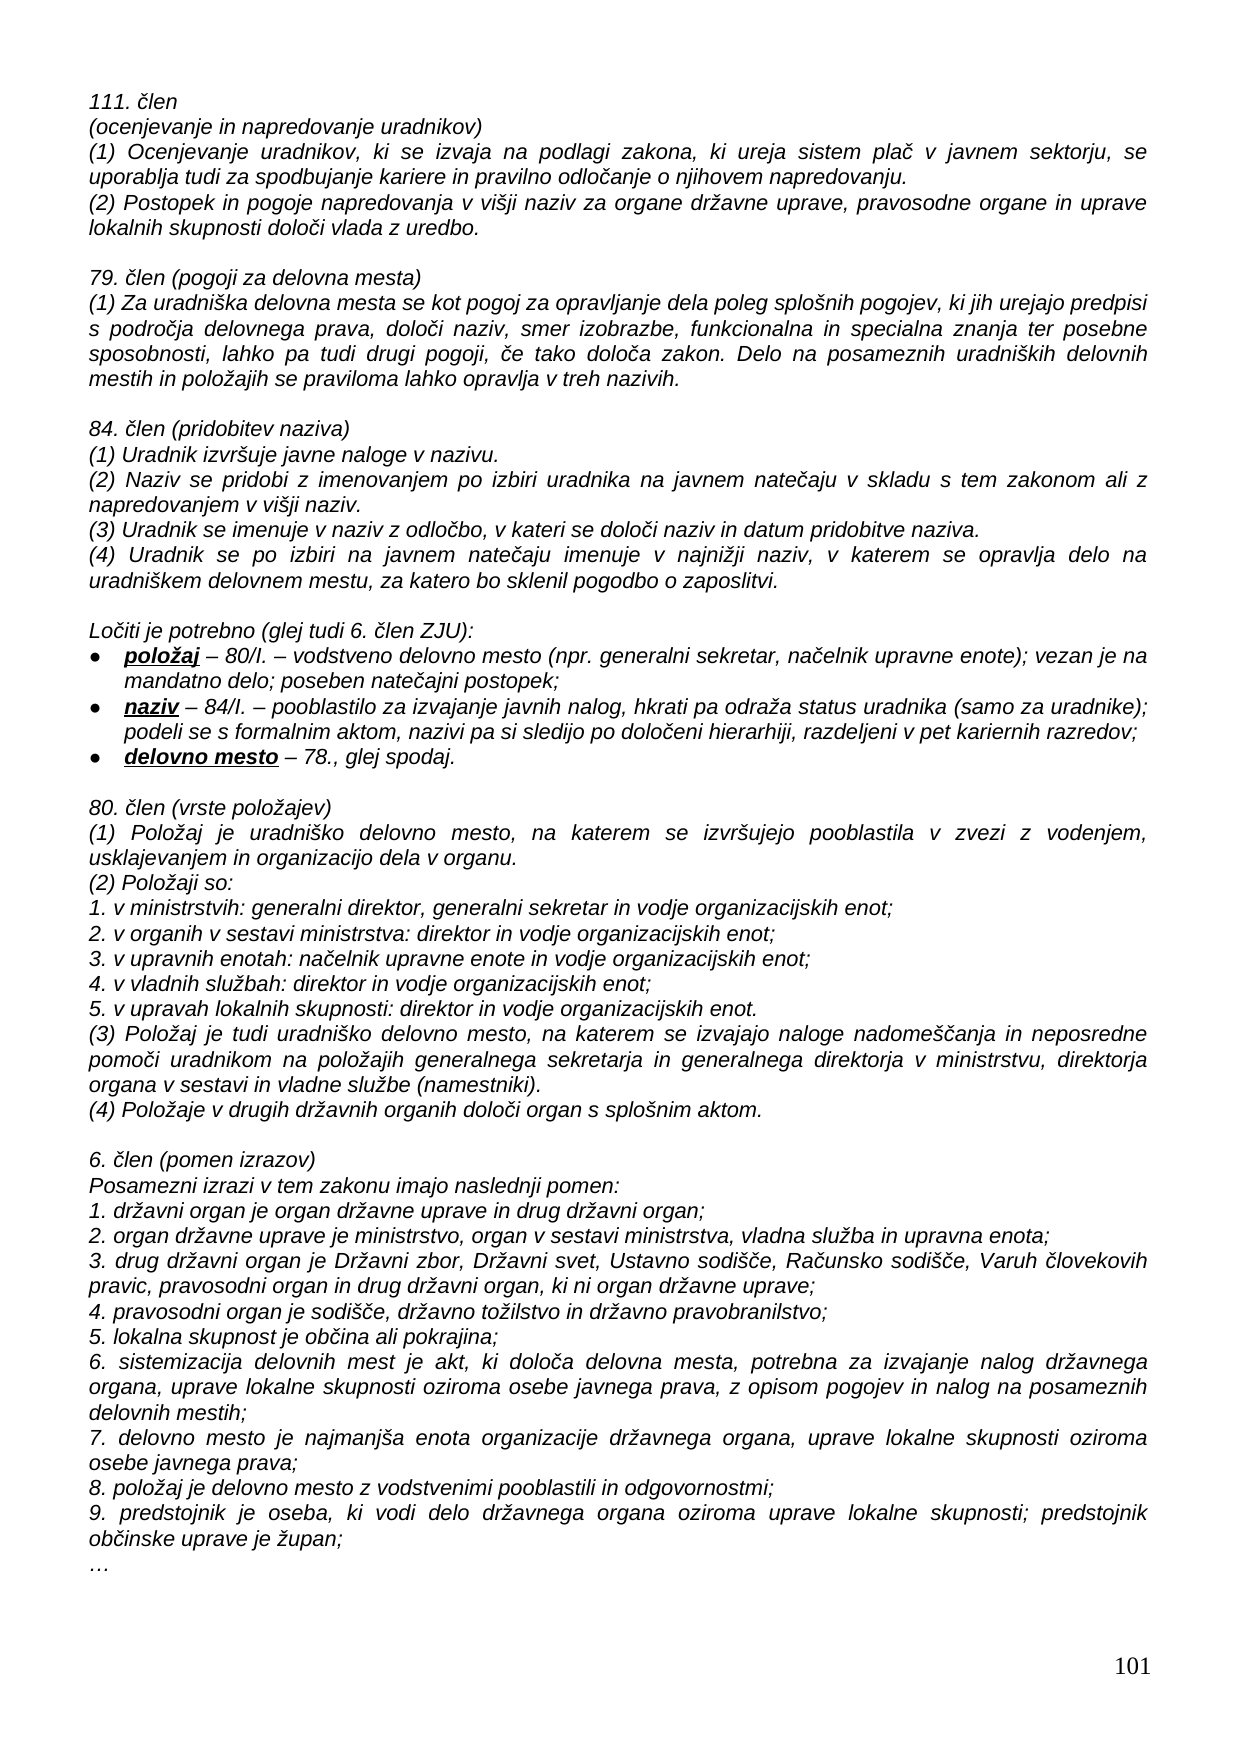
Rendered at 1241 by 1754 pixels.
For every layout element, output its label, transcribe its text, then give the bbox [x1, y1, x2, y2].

text (3) Uradnik se imenuje v naziv z odločbo, v kateri se določi naziv in datum pridobitve naziva. [89, 517, 1152, 542]
text (4) Uradnik se po izbiri na javnem natečaju imenuje v najnižji naziv, v katerem se opravlja delo na uradniškem delovnem mestu, za katero bo sklenil pogodbo o zaposlitvi. [89, 542, 1152, 593]
text 4. v vladnih službah: direktor in vodje organizacijskih enot; [89, 971, 1152, 996]
text 1. v ministrstvih: generalni direktor, generalni sekretar in vodje organizacijskih enot; [89, 895, 1152, 921]
text (3) Položaj je tudi uradniško delovno mesto, na katerem se izvajajo naloge nadomeščanja in neposredne pomoči uradnikom na položajih generalnega sekretarja in generalnega direktorja v ministrstvu, direktorja organa v sestavi in vladne službe (namestniki). [89, 1021, 1152, 1097]
list naziv – 84/I. – pooblastilo za izvajanje javnih nalog, hkrati pa odraža status uradnika (samo za uradnike); podeli se s formalnim aktom, nazivi pa si sledijo po določeni hierarhiji, razdeljeni v pet kariernih razredov; [89, 694, 1152, 744]
text (1) Uradnik izvršuje javne naloge v nazivu. [89, 442, 1152, 467]
text 9. predstojnik je oseba, ki vodi delo državnega organa oziroma uprave lokalne skupnosti; predstojnik občinske uprave je župan; [89, 1500, 1152, 1551]
text (2) Položaji so: [89, 870, 1152, 895]
text 8. položaj je delovno mesto z vodstvenimi pooblastili in odgovornostmi; [89, 1475, 1152, 1500]
text 5. v upravah lokalnih skupnosti: direktor in vodje organizacijskih enot. [89, 996, 1152, 1021]
text 2. v organih v sestavi ministrstva: direktor in vodje organizacijskih enot; [89, 921, 1152, 946]
text (4) Položaje v drugih državnih organih določi organ s splošnim aktom. [89, 1097, 1152, 1122]
text (1) Ocenjevanje uradnikov, ki se izvaja na podlagi zakona, ki ureja sistem plač v javnem sektorju, se uporablja tudi za spodbujanje kariere in pravilno odločanje o njihovem napredovanju. [89, 139, 1152, 189]
text 3. v upravnih enotah: načelnik upravne enote in vodje organizacijskih enot; [89, 946, 1152, 971]
text 84. člen (pridobitev naziva) [89, 416, 1152, 442]
text 4. pravosodni organ je sodišče, državno tožilstvo in državno pravobranilstvo; [89, 1299, 1152, 1324]
list delovno mesto – 78., glej spodaj. [89, 744, 1152, 769]
text 1. državni organ je organ državne uprave in drug državni organ; [89, 1198, 1152, 1223]
text 6. člen (pomen izrazov) [89, 1147, 1152, 1173]
list položaj – 80/I. – vodstveno delovno mesto (npr. generalni sekretar, načelnik upravne enote); vezan je na mandatno delo; poseben natečajni postopek; [89, 643, 1152, 694]
text 79. člen (pogoji za delovna mesta) [89, 265, 1152, 290]
text (1) Položaj je uradniško delovno mesto, na katerem se izvršujejo pooblastila v zvezi z vodenjem, usklajevanjem in organizacijo dela v organu. [89, 820, 1152, 870]
text 2. organ državne uprave je ministrstvo, organ v sestavi ministrstva, vladna služba in upravna enota; [89, 1223, 1152, 1248]
text 6. sistemizacija delovnih mest je akt, ki določa delovna mesta, potrebna za izvajanje nalog državnega organa, uprave lokalne skupnosti oziroma osebe javnega prava, z opisom pogojev in nalog na posameznih delovnih mestih; [89, 1349, 1152, 1425]
text (2) Postopek in pogoje napredovanja v višji naziv za organe državne uprave, pravosodne organe in uprave lokalnih skupnosti določi vlada z uredbo. [89, 189, 1152, 240]
text (2) Naziv se pridobi z imenovanjem po izbiri uradnika na javnem natečaju v skladu s tem zakonom ali z napredovanjem v višji naziv. [89, 467, 1152, 517]
text 7. delovno mesto je najmanjša enota organizacije državnega organa, uprave lokalne skupnosti oziroma osebe javnega prava; [89, 1425, 1152, 1475]
text Posamezni izrazi v tem zakonu imajo naslednji pomen: [89, 1173, 1152, 1198]
text … [89, 1551, 1152, 1576]
text 111. člen [89, 89, 1152, 114]
text 80. člen (vrste položajev) [89, 794, 1152, 820]
text (ocenjevanje in napredovanje uradnikov) [89, 114, 1152, 139]
text 3. drug državni organ je Državni zbor, Državni svet, Ustavno sodišče, Računsko sodišče, Varuh človekovih pravic, pravosodni organ in drug državni organ, ki ni organ državne uprave; [89, 1248, 1152, 1299]
text 5. lokalna skupnost je občina ali pokrajina; [89, 1324, 1152, 1349]
text Ločiti je potrebno (glej tudi 6. člen ZJU): [89, 618, 1152, 643]
text (1) Za uradniška delovna mesta se kot pogoj za opravljanje dela poleg splošnih pogojev, ki jih urejajo predpisi s področja delovnega prava, določi naziv, smer izobrazbe, funkcionalna in specialna znanja ter posebne sposobnosti, lahko pa tudi drugi pogoji, če tako določa zakon. Delo na posameznih uradniških delovnih mestih in položajih se praviloma lahko opravlja v treh nazivih. [89, 290, 1152, 391]
